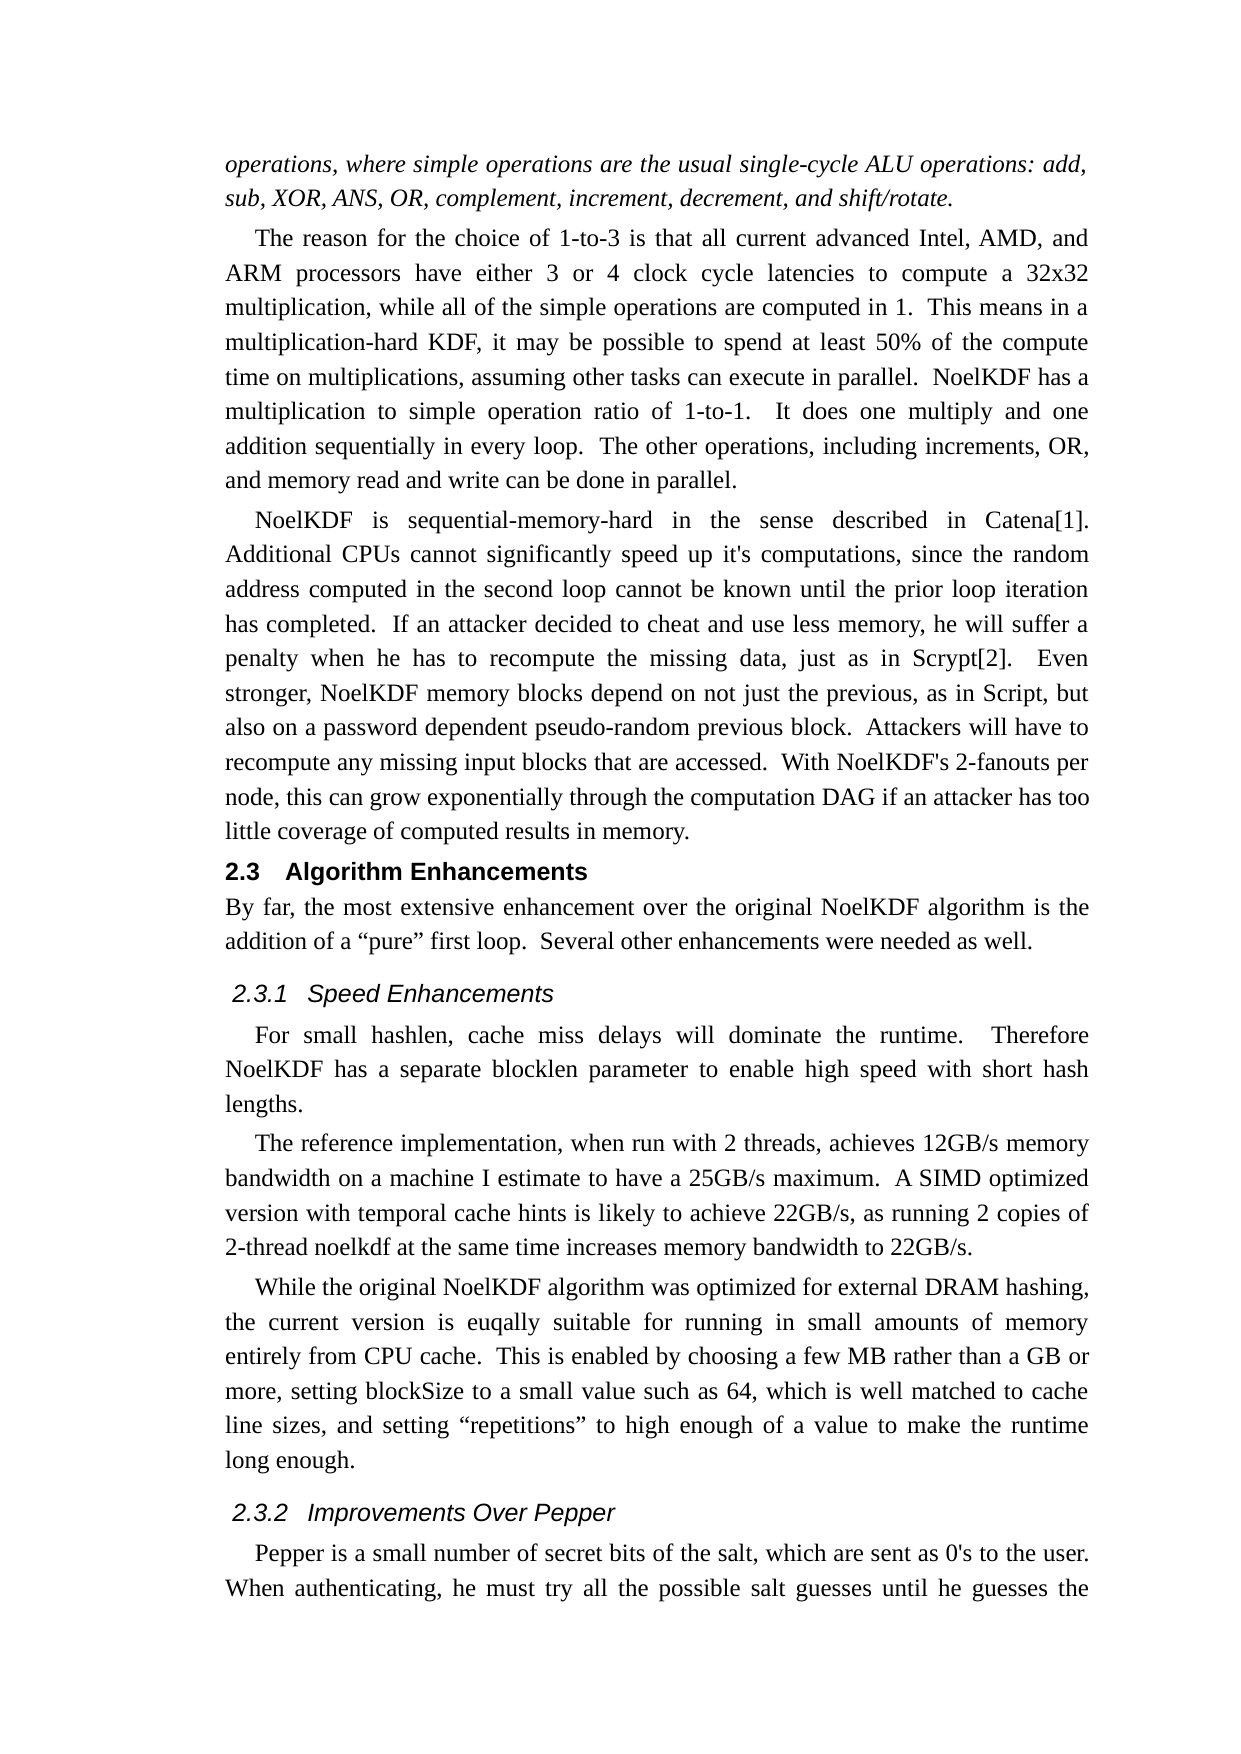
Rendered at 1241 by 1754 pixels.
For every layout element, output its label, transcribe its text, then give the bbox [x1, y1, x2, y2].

subtitle Speed Enhancements [232, 980, 1090, 1008]
subtitle Algorithm Enhancements [225, 858, 1090, 886]
text operations, where simple operations are the usual single-cycle ALU operations: add, sub, XOR, ANS, OR, complement, increment, decrement, and shift/rotate. [225, 150, 1090, 212]
text While the original NoelKDF algorithm was optimized for external DRAM hashing, the current version is euqally suitable for running in small amounts of memory entirely from CPU cache. This is enabled by choosing a few MB rather than a GB or more, setting blockSize to a small value such as 64, which is well matched to cache line sizes, and setting “repetitions” to high enough of a value to make the runtime long enough. [225, 1273, 1090, 1474]
text Pepper is a small number of secret bits of the salt, which are sent as 0's to the user. When authenticating, he must try all the possible salt guesses until he guesses the [225, 1539, 1090, 1601]
text NoelKDF is sequential-memory-hard in the sense described in Catena[1]. Additional CPUs cannot significantly speed up it's computations, since the random address computed in the second loop cannot be known until the prior loop iteration has completed. If an attacker decided to cheat and use less memory, he will suffer a penalty when he has to recompute the missing data, just as in Scrypt[2]. Even stronger, NoelKDF memory blocks depend on not just the previous, as in Script, but also on a password dependent pseudo-random previous block. Attackers will have to recompute any missing input blocks that are accessed. With NoelKDF's 2-fanouts per node, this can grow exponentially through the computation DAG if an attacker has too little coverage of computed results in memory. [225, 506, 1090, 845]
subtitle Improvements Over Pepper [232, 1499, 1090, 1527]
text For small hashlen, cache miss delays will dominate the runtime. Therefore NoelKDF has a separate blocklen parameter to enable high speed with short hash lengths. [225, 1021, 1090, 1118]
text The reason for the choice of 1-to-3 is that all current advanced Intel, AMD, and ARM processors have either 3 or 4 clock cycle latencies to compute a 32x32 multiplication, while all of the simple operations are computed in 1. This means in a multiplication-hard KDF, it may be possible to spend at least 50% of the compute time on multiplications, assuming other tasks can execute in parallel. NoelKDF has a multiplication to simple operation ratio of 1-to-1. It does one multiply and one addition sequentially in every loop. The other operations, including increments, OR, and memory read and write can be done in parallel. [225, 224, 1090, 494]
text By far, the most extensive enhancement over the original NoelKDF algorithm is the addition of a “pure” first loop. Several other enhancements were needed as well. [225, 893, 1090, 955]
text The reference implementation, when run with 2 threads, achieves 12GB/s memory bandwidth on a machine I estimate to have a 25GB/s maximum. A SIMD optimized version with temporal cache hints is likely to achieve 22GB/s, as running 2 copies of 2-thread noelkdf at the same time increases memory bandwidth to 22GB/s. [225, 1129, 1090, 1261]
